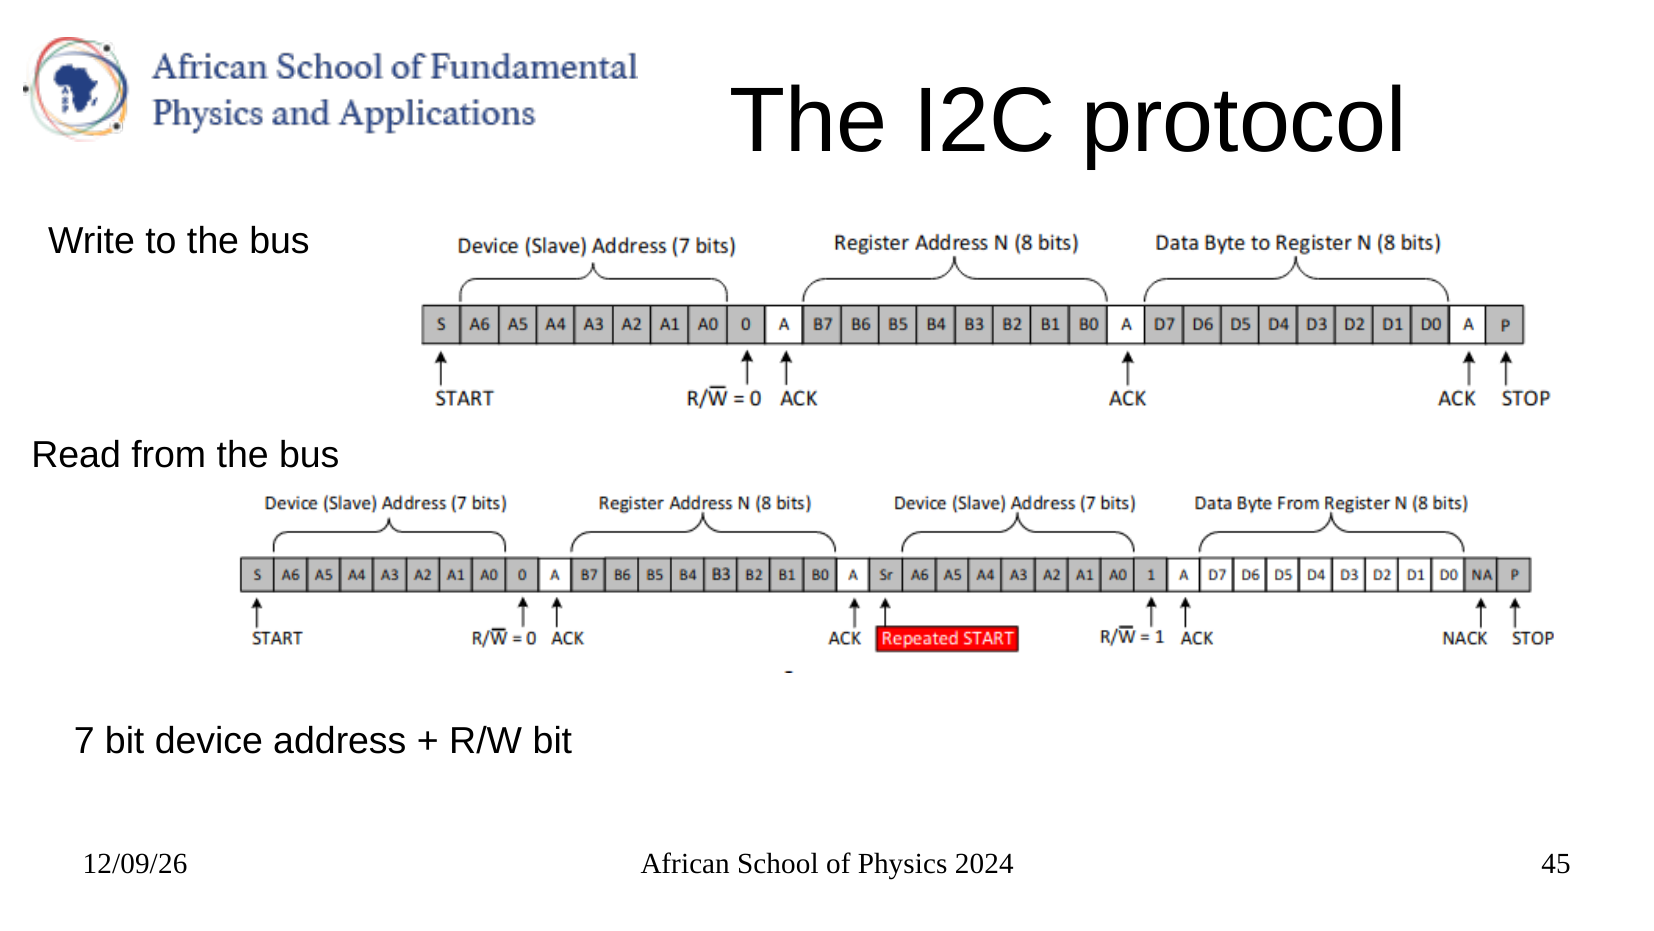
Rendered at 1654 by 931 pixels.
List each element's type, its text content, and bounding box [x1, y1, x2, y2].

text_box Write to the bus [33, 208, 325, 266]
picture [295, 206, 1610, 423]
title The I2C protocol [567, 37, 1571, 193]
text_box 7 bit device address + R/W bit [58, 708, 620, 766]
text_box Read from the bus [16, 422, 400, 479]
picture [23, 37, 567, 142]
picture [206, 478, 1593, 673]
